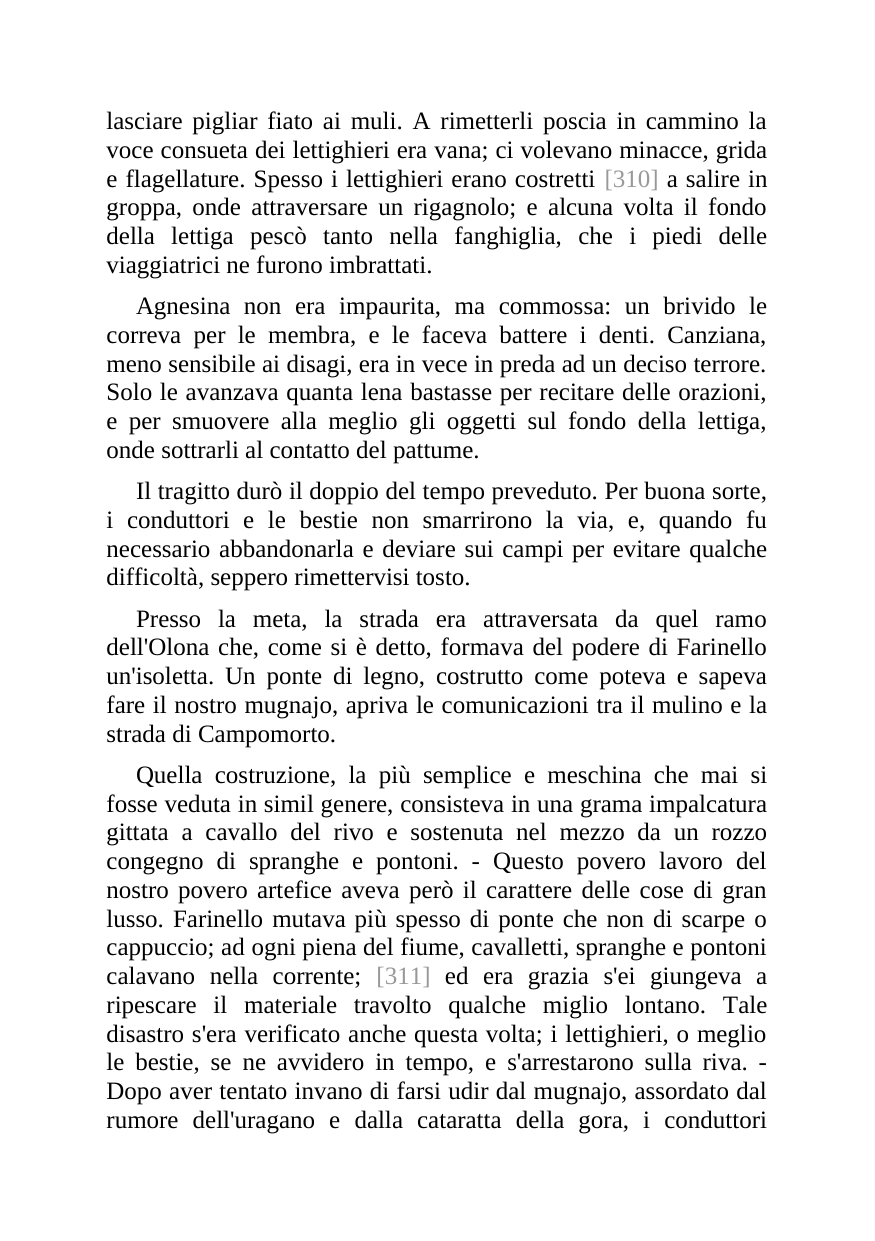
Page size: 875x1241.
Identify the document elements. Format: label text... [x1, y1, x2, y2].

text Quella costruzione, la più semplice e meschina che mai si fosse veduta in simil genere, consisteva in una grama impalcatura gittata a cavallo del rivo e sostenuta nel mezzo da un rozzo congegno di spranghe e pontoni. - Questo povero lavoro del nostro povero artefice aveva però il carattere delle cose di gran lusso. Farinello mutava più spesso di ponte che non di scarpe o cappuccio; ad ogni piena del fiume, cavalletti, spranghe e pontoni calavano nella corrente; [311] ed era grazia s'ei giungeva a ripescare il materiale travolto qualche miglio lontano. Tale disastro s'era verificato anche questa volta; i lettighieri, o meglio le bestie, se ne avvidero in tempo, e s'arrestarono sulla riva. - Dopo aver tentato invano di farsi udir dal mugnajo, assordato dal rumore dell'uragano e dalla cataratta della gora, i conduttori [106, 760, 768, 1134]
text Agnesina non era impaurita, ma commossa: un brivido le correva per le membra, e le faceva battere i denti. Canziana, meno sensibile ai disagi, era in vece in preda ad un deciso terrore. Solo le avanzava quanta lena bastasse per recitare delle orazioni, e per smuovere alla meglio gli oggetti sul fondo della lettiga, onde sottrarli al contatto del pattume. [106, 291, 768, 464]
text Presso la meta, la strada era attraversata da quel ramo dell'Olona che, come si è detto, formava del podere di Farinello un'isoletta. Un ponte di legno, costrutto come poteva e sapeva fare il nostro mugnajo, apriva le comunicazioni tra il mulino e la strada di Campomorto. [106, 604, 768, 747]
text Il tragitto durò il doppio del tempo preveduto. Per buona sorte, i conduttori e le bestie non smarrirono la via, e, quando fu necessario abbandonarla e deviare sui campi per evitare qualche difficoltà, seppero rimettervisi tosto. [106, 476, 768, 591]
text lasciare pigliar fiato ai muli. A rimetterli poscia in cammino la voce consueta dei lettighieri era vana; ci volevano minacce, grida e flagellature. Spesso i lettighieri erano costretti [310] a salire in groppa, onde attraversare un rigagnolo; e alcuna volta il fondo della lettiga pescò tanto nella fanghiglia, che i piedi delle viaggiatrici ne furono imbrattati. [106, 106, 768, 279]
